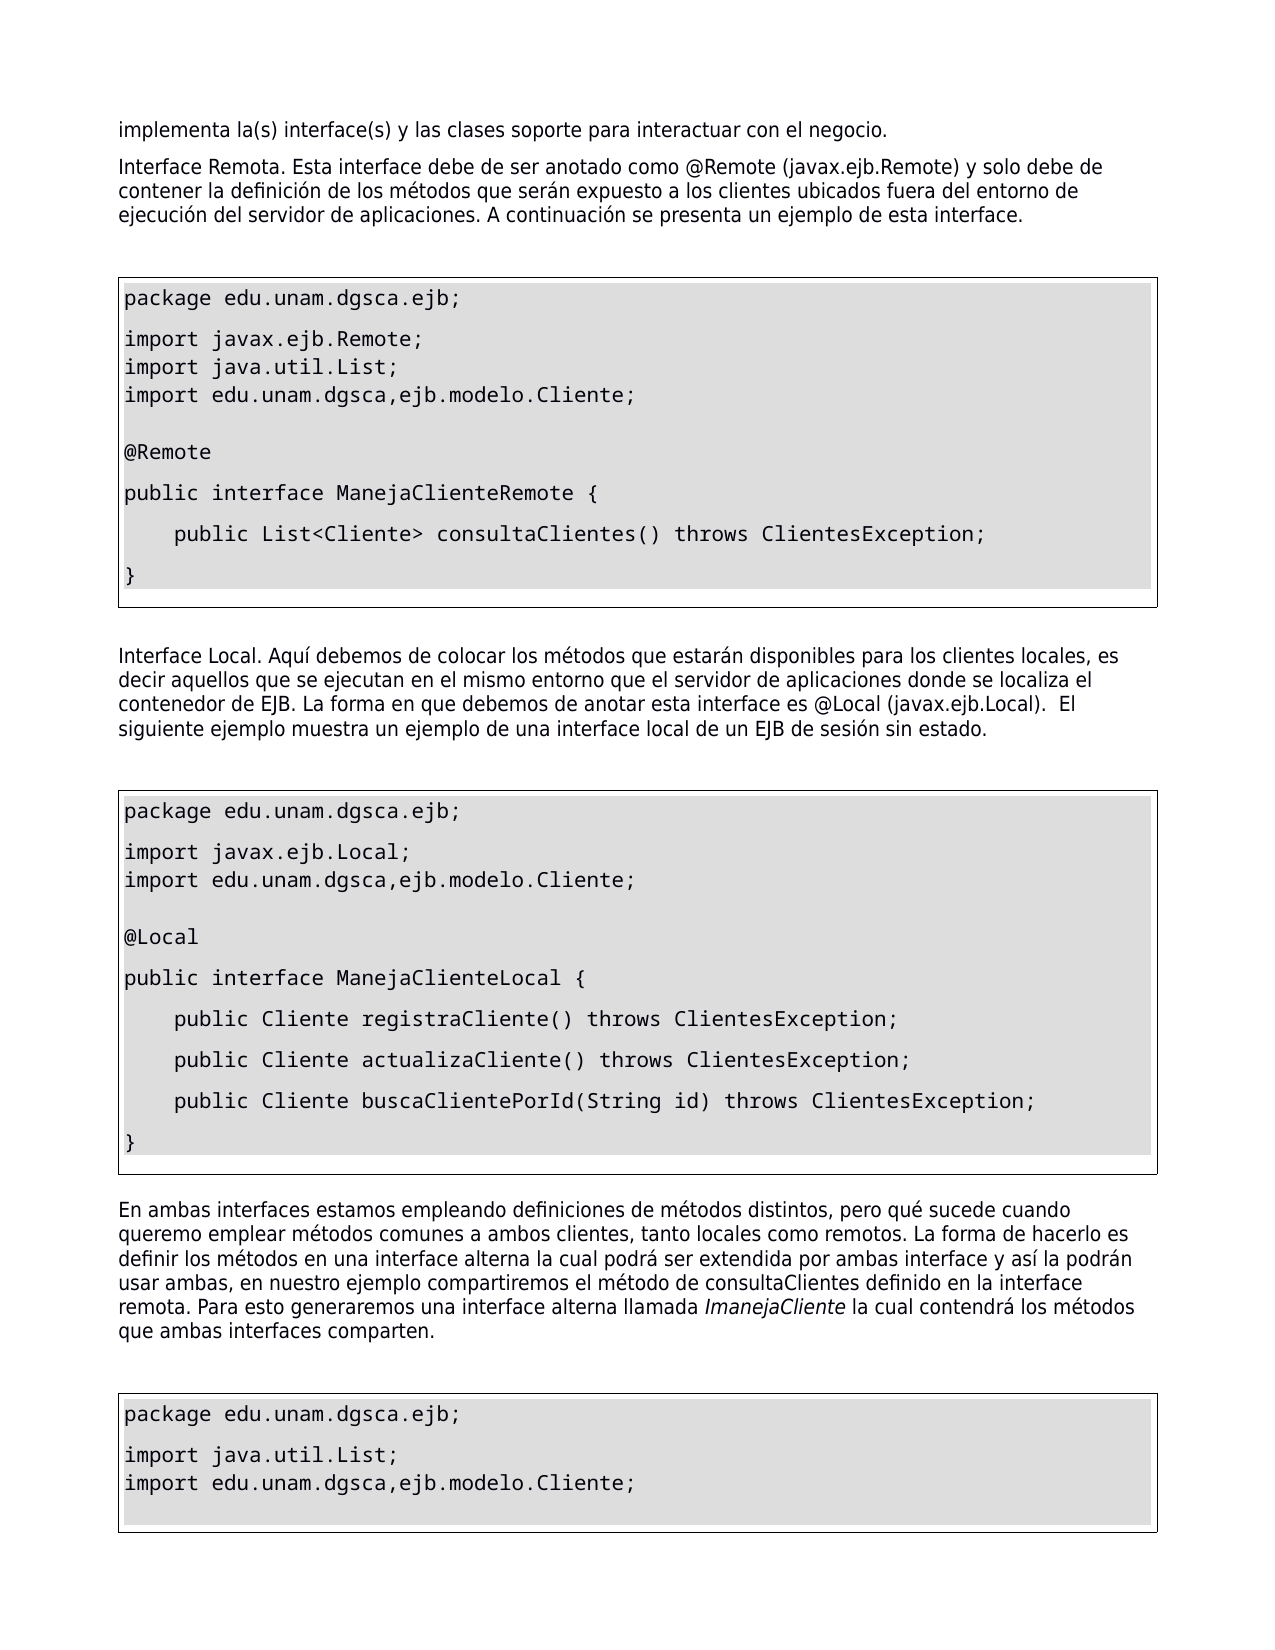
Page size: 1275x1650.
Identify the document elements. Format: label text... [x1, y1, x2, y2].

table_header package edu.unam.dgsca.ejb; import javax.ejb.Remote; import java.util.List; import edu.unam.dgsca,ejb.modelo.Cliente; @Remote public interface ManejaClienteRemote { public List<Cliente> consultaClientes() throws ClientesException; } [119, 278, 1157, 607]
table_header package edu.unam.dgsca.ejb; import javax.ejb.Local; import edu.unam.dgsca,ejb.modelo.Cliente; @Local public interface ManejaClienteLocal { public Cliente registraCliente() throws ClientesException; public Cliente actualizaCliente() throws ClientesException; public Cliente buscaClientePorId(String id) throws ClientesException; } [119, 791, 1157, 1174]
text implementa la(s) interface(s) y las clases soporte para interactuar con el negocio. [118, 118, 1157, 142]
text Interface Local. Aquí debemos de colocar los métodos que estarán disponibles para los clientes locales, es decir aquellos que se ejecutan en el mismo entorno que el servidor de aplicaciones donde se localiza el contenedor de EJB. La forma en que debemos de anotar esta interface es @Local (javax.ejb.Local). El siguiente ejemplo muestra un ejemplo de una interface local de un EJB de sesión sin estado. [118, 644, 1157, 741]
text Interface Remota. Esta interface debe de ser anotado como @Remote (javax.ejb.Remote) y solo debe de contener la definición de los métodos que serán expuesto a los clientes ubicados fuera del entorno de ejecución del servidor de aplicaciones. A continuación se presenta un ejemplo de esta interface. [118, 155, 1157, 228]
table_header package edu.unam.dgsca.ejb; import java.util.List; import edu.unam.dgsca,ejb.modelo.Cliente; [119, 1394, 1157, 1532]
text En ambas interfaces estamos empleando definiciones de métodos distintos, pero qué sucede cuando queremo emplear métodos comunes a ambos clientes, tanto locales como remotos. La forma de hacerlo es definir los métodos en una interface alterna la cual podrá ser extendida por ambas interface y así la podrán usar ambas, en nuestro ejemplo compartiremos el método de consultaClientes definido en la interface remota. Para esto generaremos una interface alterna llamada ImanejaCliente la cual contendrá los métodos que ambas interfaces comparten. [118, 1198, 1157, 1344]
